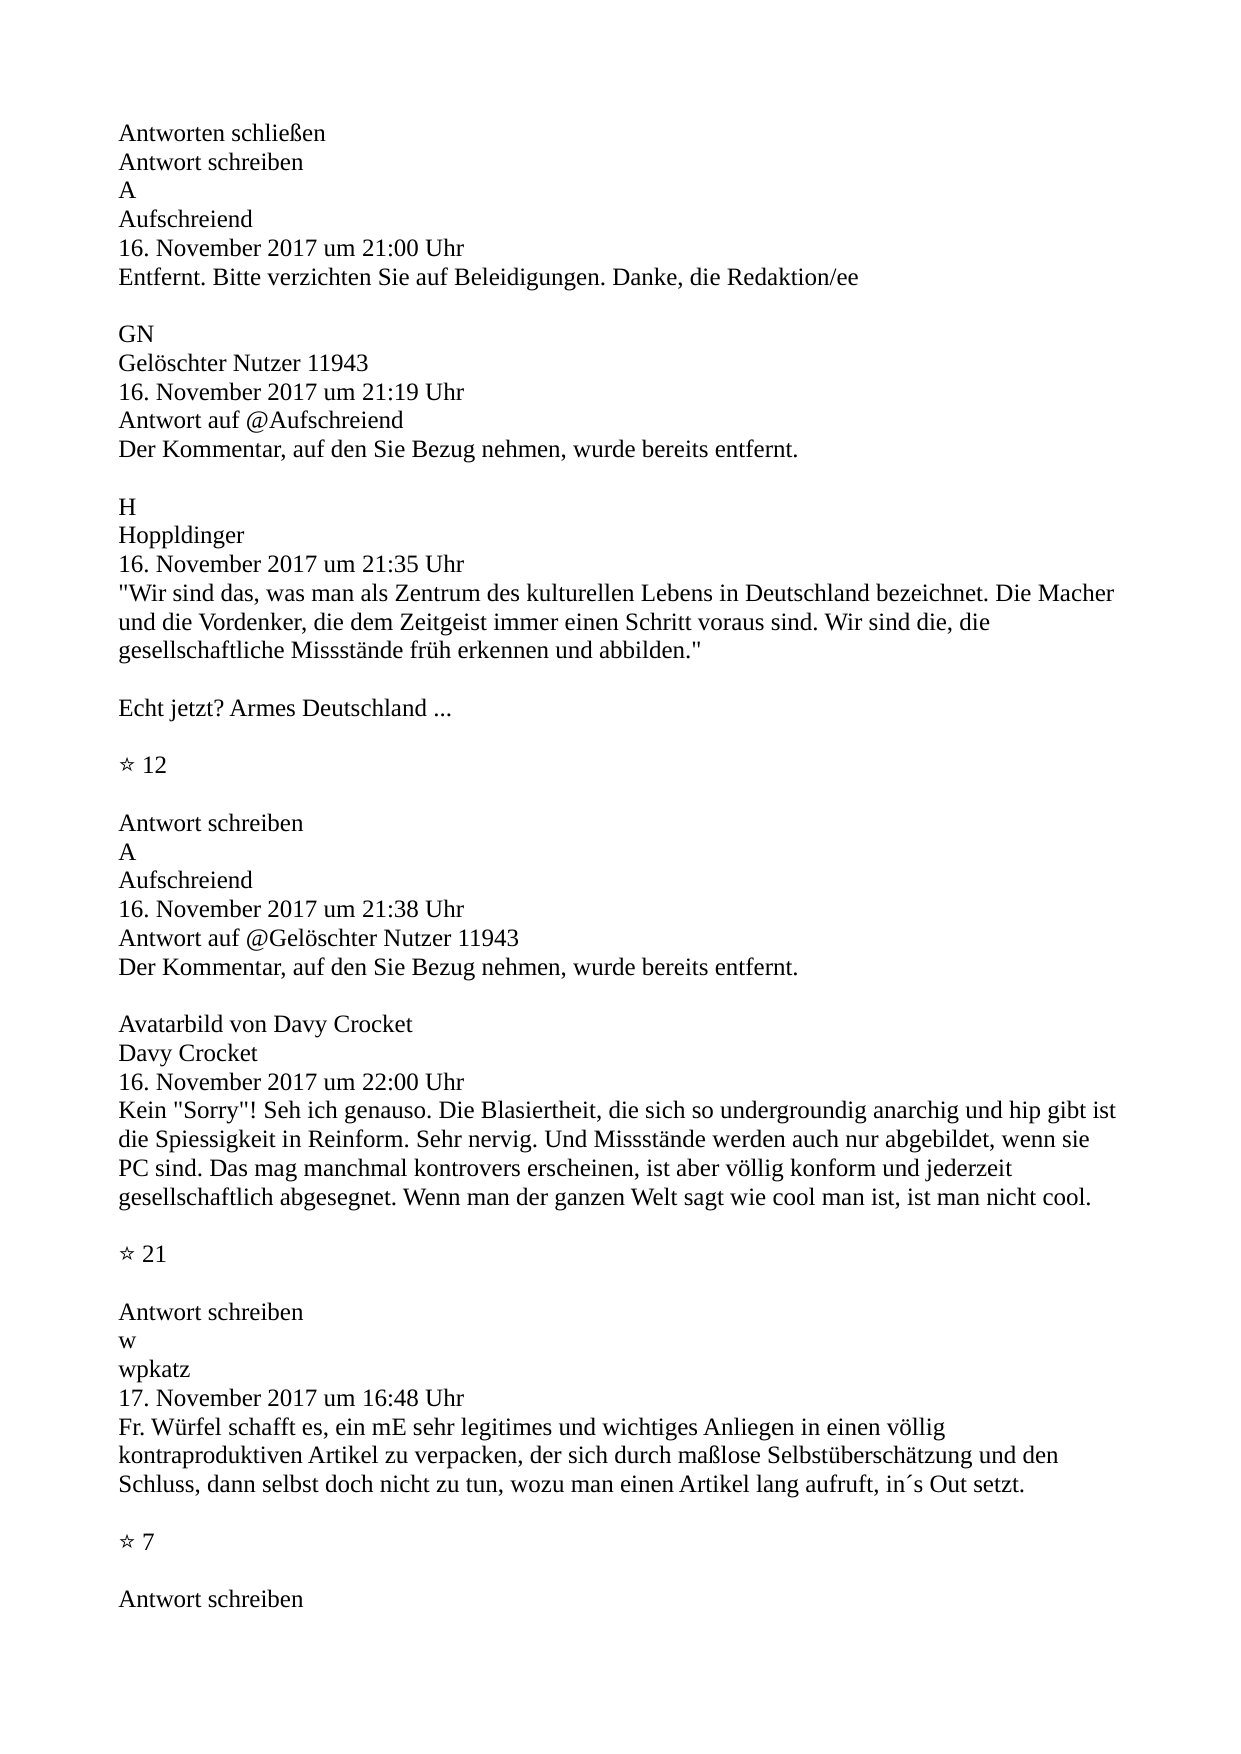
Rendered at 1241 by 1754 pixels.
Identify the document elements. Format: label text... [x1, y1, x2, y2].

text 16. November 2017 um 21:19 Uhr [118, 377, 1122, 406]
text ⭐️ 7 [118, 1527, 1122, 1556]
text Aufschreiend [118, 204, 1122, 233]
text H [118, 492, 1122, 521]
text Entfernt. Bitte verzichten Sie auf Beleidigungen. Danke, die Redaktion/ee [118, 262, 1122, 291]
text Hoppldinger [118, 521, 1122, 549]
text 16. November 2017 um 22:00 Uhr [118, 1067, 1122, 1096]
text Fr. Würfel schafft es, ein mE sehr legitimes und wichtiges Anliegen in einen völlig kontraproduktiven Artikel zu verpacken, der sich durch maßlose Selbstüberschätzung und den Schluss, dann selbst doch nicht zu tun, wozu man einen Artikel lang aufruft, in´s Out setzt. [118, 1412, 1122, 1498]
text Antwort auf @Gelöschter Nutzer 11943 [118, 923, 1122, 952]
text 16. November 2017 um 21:38 Uhr [118, 894, 1122, 923]
text w [118, 1326, 1122, 1354]
text Avatarbild von Davy Crocket [118, 1009, 1122, 1038]
text Der Kommentar, auf den Sie Bezug nehmen, wurde bereits entfernt. [118, 952, 1122, 981]
text ⭐️ 21 [118, 1239, 1122, 1268]
text Antworten schließen [118, 118, 1122, 147]
text Antwort schreiben [118, 1297, 1122, 1326]
text Aufschreiend [118, 866, 1122, 894]
text Antwort auf @Aufschreiend [118, 406, 1122, 434]
text wpkatz [118, 1354, 1122, 1383]
text 16. November 2017 um 21:35 Uhr [118, 549, 1122, 578]
text A [118, 176, 1122, 204]
text Davy Crocket [118, 1038, 1122, 1067]
text 16. November 2017 um 21:00 Uhr [118, 233, 1122, 262]
text Kein "Sorry"! Seh ich genauso. Die Blasiertheit, die sich so undergroundig anarchig und hip gibt ist die Spiessigkeit in Reinform. Sehr nervig. Und Missstände werden auch nur abgebildet, wenn sie PC sind. Das mag manchmal kontrovers erscheinen, ist aber völlig konform und jederzeit gesellschaftlich abgesegnet. Wenn man der ganzen Welt sagt wie cool man ist, ist man nicht cool. [118, 1096, 1122, 1211]
text ⭐️ 12 [118, 751, 1122, 779]
text Echt jetzt? Armes Deutschland ... [118, 693, 1122, 722]
text 17. November 2017 um 16:48 Uhr [118, 1383, 1122, 1412]
text Gelöschter Nutzer 11943 [118, 348, 1122, 377]
text Antwort schreiben [118, 808, 1122, 837]
text Antwort schreiben [118, 147, 1122, 176]
text Der Kommentar, auf den Sie Bezug nehmen, wurde bereits entfernt. [118, 434, 1122, 463]
text Antwort schreiben [118, 1584, 1122, 1613]
text GN [118, 319, 1122, 348]
text "Wir sind das, was man als Zentrum des kulturellen Lebens in Deutschland bezeichnet. Die Macher und die Vordenker, die dem Zeitgeist immer einen Schritt voraus sind. Wir sind die, die gesellschaftliche Missstände früh erkennen und abbilden." [118, 578, 1122, 664]
text A [118, 837, 1122, 866]
